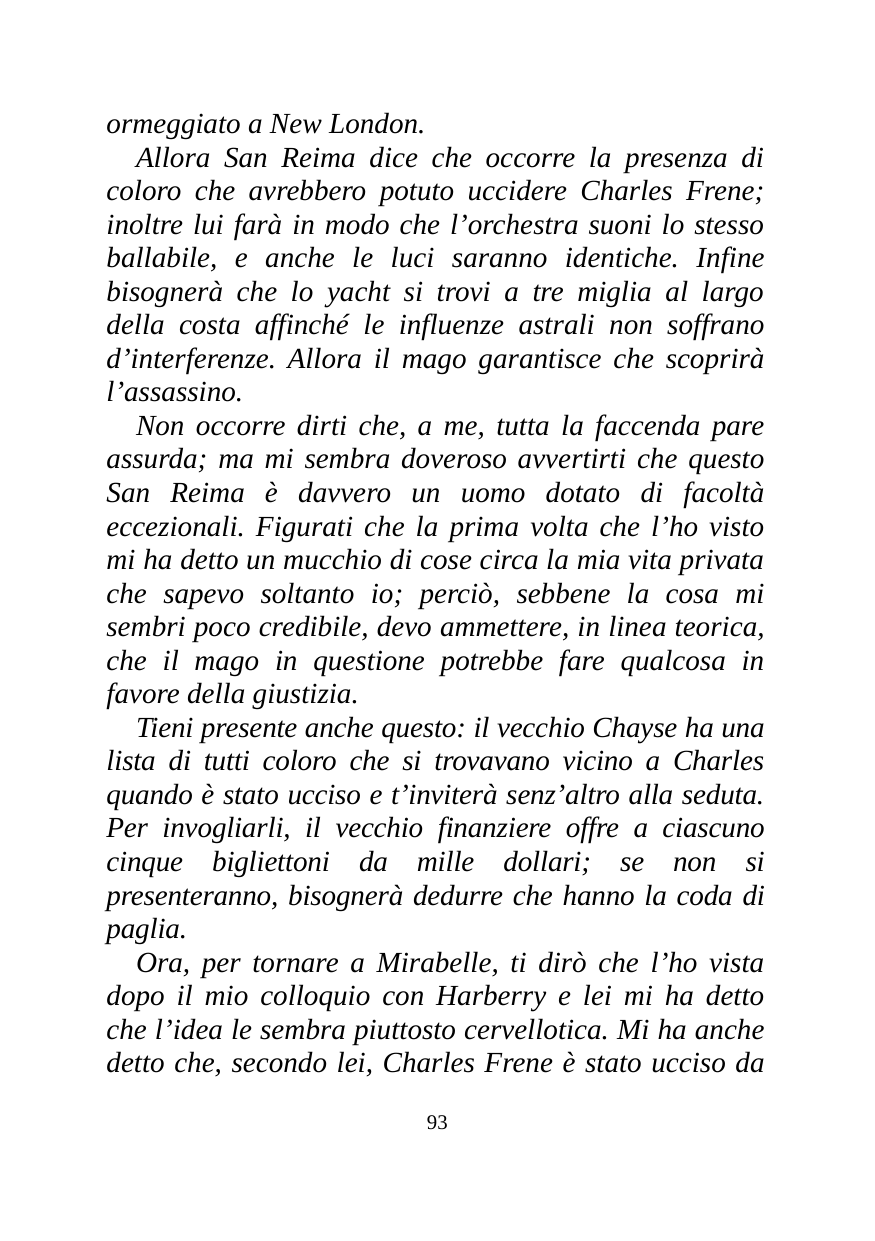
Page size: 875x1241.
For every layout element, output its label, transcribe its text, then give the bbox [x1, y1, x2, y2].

text ormeggiato a New London. [106, 106, 768, 140]
text Tieni presente anche questo: il vecchio Chayse ha una lista di tutti coloro che si trovavano vicino a Charles quando è stato ucciso e t’inviterà senz’altro alla seduta. Per invogliarli, il vecchio finanziere offre a ciascuno cinque bigliettoni da mille dollari; se non si presenteranno, bisognerà dedurre che hanno la coda di paglia. [106, 710, 768, 945]
text Non occorre dirti che, a me, tutta la faccenda pare assurda; ma mi sembra doveroso avvertirti che questo San Reima è davvero un uomo dotato di facoltà eccezionali. Figurati che la prima volta che l’ho visto mi ha detto un mucchio di cose circa la mia vita privata che sapevo soltanto io; perciò, sebbene la cosa mi sembri poco credibile, devo ammettere, in linea teorica, che il mago in questione potrebbe fare qualcosa in favore della giustizia. [106, 408, 768, 710]
text Allora San Reima dice che occorre la presenza di coloro che avrebbero potuto uccidere Charles Frene; inoltre lui farà in modo che l’orchestra suoni lo stesso ballabile, e anche le luci saranno identiche. Infine bisognerà che lo yacht si trovi a tre miglia al largo della costa affinché le influenze astrali non soffrano d’interferenze. Allora il mago garantisce che scoprirà l’assassino. [106, 140, 768, 408]
text Ora, per tornare a Mirabelle, ti dirò che l’ho vista dopo il mio colloquio con Harberry e lei mi ha detto che l’idea le sembra piuttosto cervellotica. Mi ha anche detto che, secondo lei, Charles Frene è stato ucciso da [106, 945, 768, 1079]
